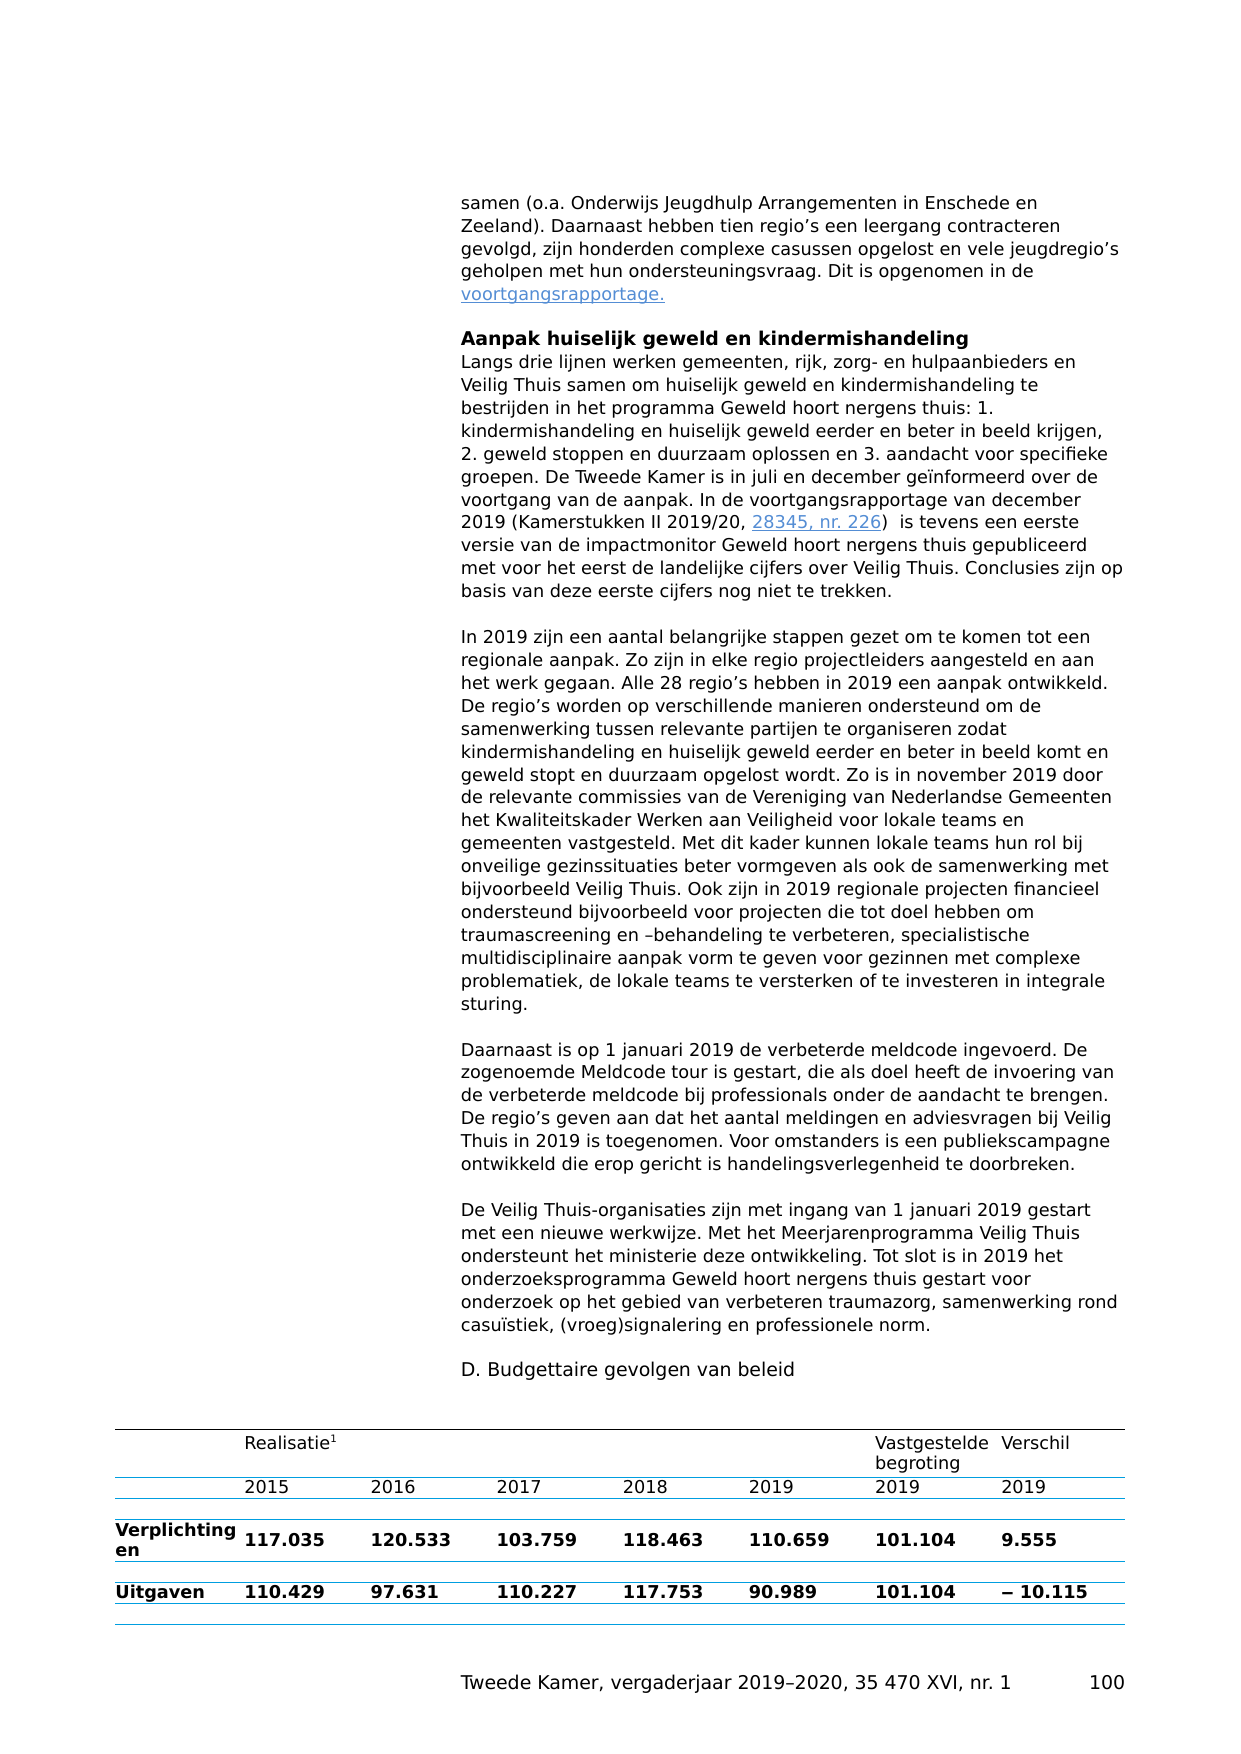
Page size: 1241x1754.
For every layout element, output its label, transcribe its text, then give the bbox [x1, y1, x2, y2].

table_cell [620, 1604, 746, 1624]
table_cell 117.753 [620, 1583, 746, 1603]
table_cell [620, 1499, 746, 1519]
table_cell [494, 1604, 620, 1624]
table_cell 110.429 [241, 1583, 367, 1603]
table_cell [115, 1604, 241, 1624]
table_cell 2017 [494, 1478, 620, 1498]
table_cell 2019 [746, 1478, 872, 1498]
table_cell 97.631 [368, 1583, 493, 1603]
table_cell 110.659 [746, 1520, 872, 1561]
table_cell Vastgestelde begroting [872, 1430, 998, 1477]
table_cell 2016 [368, 1478, 493, 1498]
table_cell [115, 1478, 241, 1498]
table_cell [746, 1499, 872, 1519]
text Daarnaast is op 1 januari 2019 de verbeterde meldcode ingevoerd. De zogenoemde Meldcode tour is gestart, die als doel heeft de invoering van de verbeterde meldcode bij professionals onder de aandacht te brengen. De regio’s geven aan dat het aantal meldingen en adviesvragen bij Veilig Thuis in 2019 is toegenomen. Voor omstanders is een publiekscampagne ontwikkeld die erop gericht is handelingsverlegenheid te doorbreken. [461, 1038, 1125, 1175]
table_cell ‒ 10.115 [998, 1583, 1125, 1603]
table_cell [620, 1562, 746, 1582]
table_cell 9.555 [998, 1520, 1125, 1561]
table_cell 103.759 [494, 1520, 620, 1561]
table_cell [998, 1604, 1125, 1624]
table_cell 118.463 [620, 1520, 746, 1561]
table_cell Verplichtingen [115, 1520, 241, 1561]
table_cell 120.533 [368, 1520, 493, 1561]
table_cell 101.104 [872, 1520, 998, 1561]
table_cell [115, 1499, 241, 1519]
table_cell [998, 1499, 1125, 1519]
table_cell [368, 1499, 493, 1519]
table_cell [494, 1562, 620, 1582]
table_cell 2015 [241, 1478, 367, 1498]
table_cell [241, 1499, 367, 1519]
table_cell [241, 1562, 367, 1582]
table_cell [872, 1499, 998, 1519]
table_cell [494, 1499, 620, 1519]
table_cell Uitgaven [115, 1583, 241, 1603]
table_cell 2019 [998, 1478, 1125, 1498]
table_cell 90.989 [746, 1583, 872, 1603]
table_cell 2018 [620, 1478, 746, 1498]
text samen (o.a. Onderwijs Jeugdhulp Arrangementen in Enschede en Zeeland). Daarnaast hebben tien regio’s een leergang contracteren gevolgd, zijn honderden complexe casussen opgelost en vele jeugdregio’s geholpen met hun ondersteuningsvraag. Dit is opgenomen in de voortgangsrapportage. [461, 191, 1125, 305]
table_cell [746, 1562, 872, 1582]
text De Veilig Thuis-organisaties zijn met ingang van 1 januari 2019 gestart met een nieuwe werkwijze. Met het Meerjarenprogramma Veilig Thuis ondersteunt het ministerie deze ontwikkeling. Tot slot is in 2019 het onderzoeksprogramma Geweld hoort nergens thuis gestart voor onderzoek op het gebied van verbeteren traumazorg, samenwerking rond casuïstiek, (vroeg)signalering en professionele norm. [461, 1198, 1125, 1336]
table_cell [872, 1604, 998, 1624]
table_cell 117.035 [241, 1520, 367, 1561]
table_cell Verschil [998, 1430, 1125, 1477]
title D. Budgettaire gevolgen van beleid [461, 1358, 1125, 1381]
table_cell [368, 1604, 493, 1624]
table_cell [872, 1562, 998, 1582]
table_cell [368, 1562, 493, 1582]
table_cell [746, 1604, 872, 1624]
table_cell 101.104 [872, 1583, 998, 1603]
text In 2019 zijn een aantal belangrijke stappen gezet om te komen tot een regionale aanpak. Zo zijn in elke regio projectleiders aangesteld en aan het werk gegaan. Alle 28 regio’s hebben in 2019 een aanpak ontwikkeld. De regio’s worden op verschillende manieren ondersteund om de samenwerking tussen relevante partijen te organiseren zodat kindermishandeling en huiselijk geweld eerder en beter in beeld komt en geweld stopt en duurzaam opgelost wordt. Zo is in november 2019 door de relevante commissies van de Vereniging van Nederlandse Gemeenten het Kwaliteitskader Werken aan Veiligheid voor lokale teams en gemeenten vastgesteld. Met dit kader kunnen lokale teams hun rol bij onveilige gezinssituaties beter vormgeven als ook de samenwerking met bijvoorbeeld Veilig Thuis. Ook zijn in 2019 regionale projecten financieel ondersteund bijvoorbeeld voor projecten die tot doel hebben om traumascreening en –behandeling te verbeteren, specialistische multidisciplinaire aanpak vorm te geven voor gezinnen met complexe problematiek, de lokale teams te versterken of te investeren in integrale sturing. [461, 625, 1125, 1015]
table_cell [115, 1562, 241, 1582]
table_cell [241, 1604, 367, 1624]
text Langs drie lijnen werken gemeenten, rijk, zorg- en hulpaanbieders en Veilig Thuis samen om huiselijk geweld en kindermishandeling te bestrijden in het programma Geweld hoort nergens thuis: 1. kindermishandeling en huiselijk geweld eerder en beter in beeld krijgen, 2. geweld stoppen en duurzaam oplossen en 3. aandacht voor specifieke groepen. De Tweede Kamer is in juli en december geïnformeerd over de voortgang van de aanpak. In de voortgangsrapportage van december 2019 (Kamerstukken II 2019/20, 28345, nr. 226) is tevens een eerste versie van de impactmonitor Geweld hoort nergens thuis gepubliceerd met voor het eerst de landelijke cijfers over Veilig Thuis. Conclusies zijn op basis van deze eerste cijfers nog niet te trekken. [461, 350, 1125, 602]
table_header Tabel 10 Budgettaire gevolgen van beleidsartikel 5 (bedragen x € 1.000) [115, 1404, 1125, 1429]
table_cell [998, 1562, 1125, 1582]
table_cell Realisatie1 [241, 1430, 872, 1477]
table_cell 110.227 [494, 1583, 620, 1603]
text Aanpak huiselijk geweld en kindermishandeling [461, 328, 1125, 350]
table_cell 2019 [872, 1478, 998, 1498]
table_cell [115, 1430, 241, 1477]
